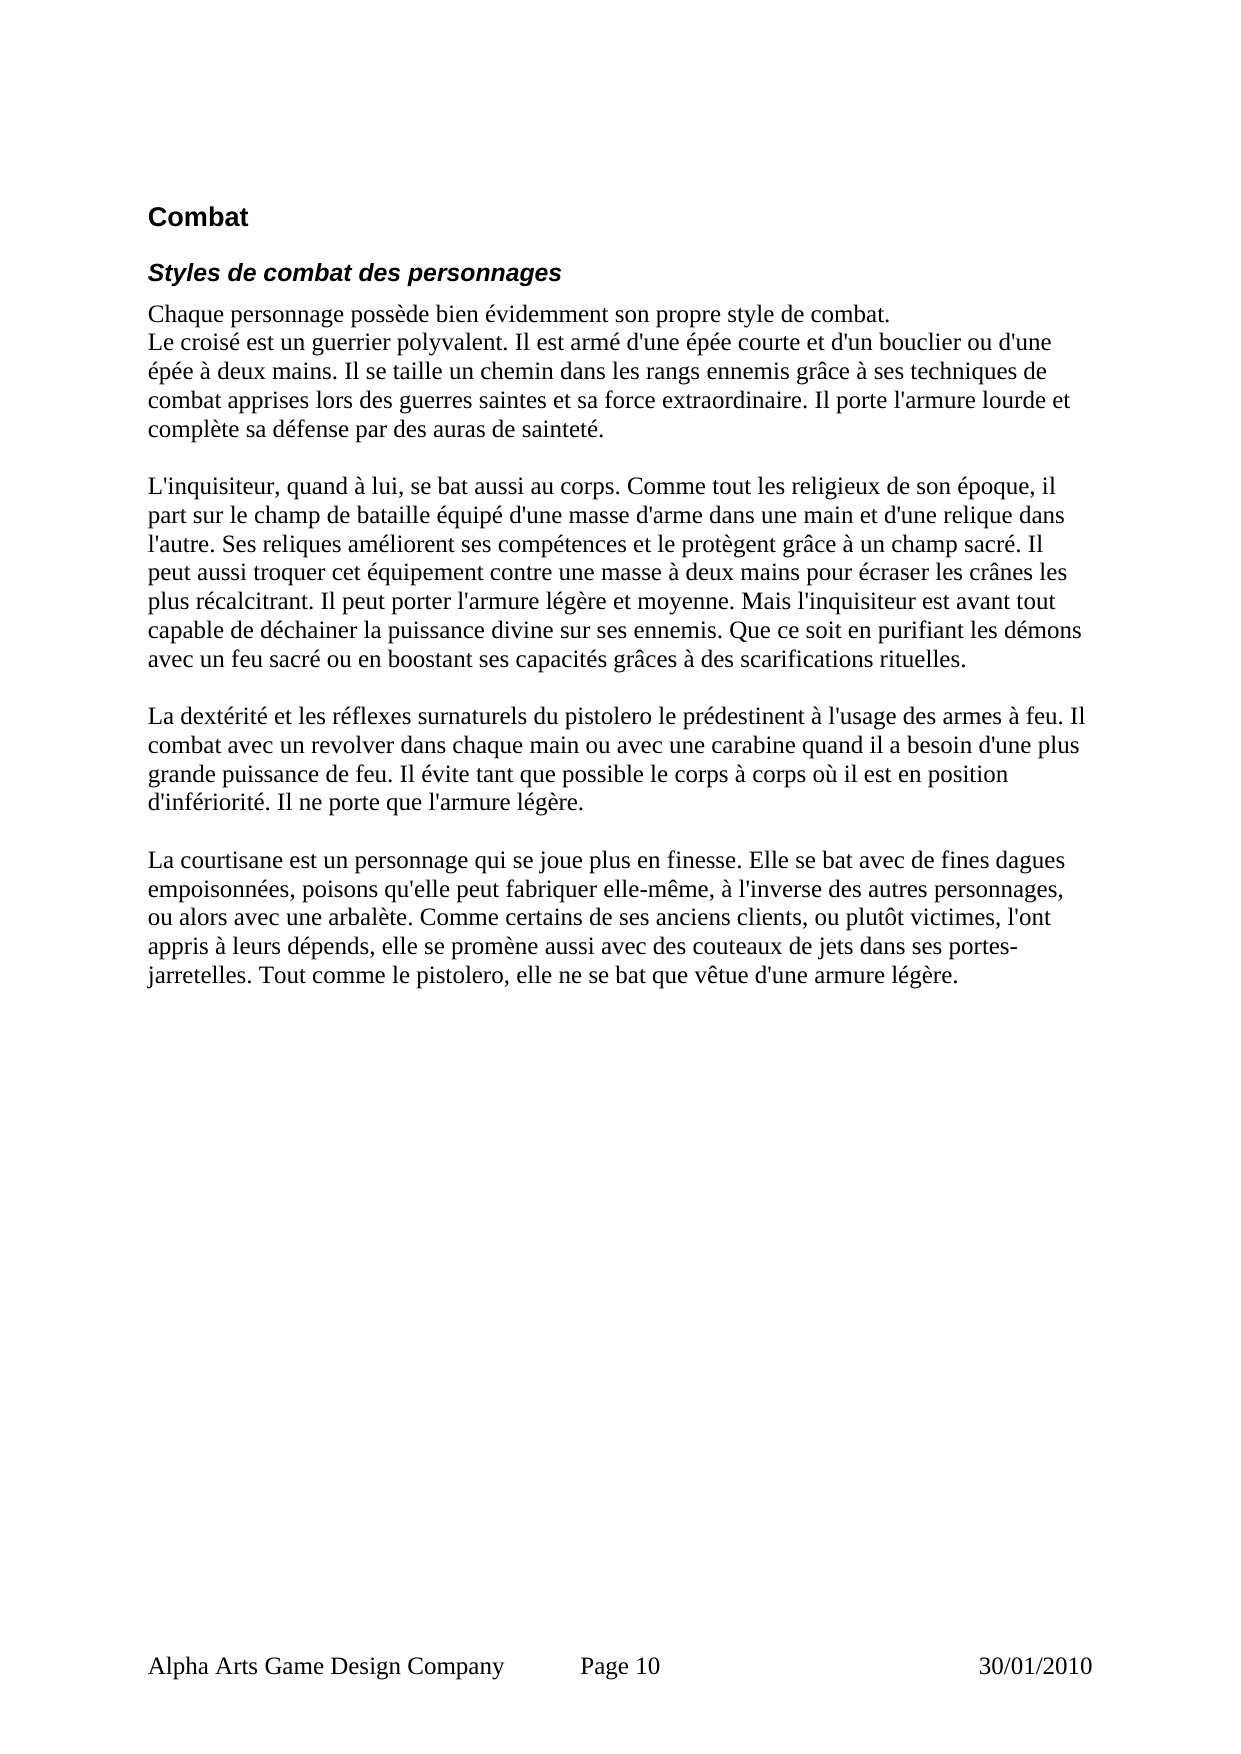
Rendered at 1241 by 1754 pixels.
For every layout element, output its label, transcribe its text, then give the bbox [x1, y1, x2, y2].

text Le croisé est un guerrier polyvalent. Il est armé d'une épée courte et d'un bouclier ou d'une épée à deux mains. Il se taille un chemin dans les rangs ennemis grâce à ses techniques de combat apprises lors des guerres saintes et sa force extraordinaire. Il porte l'armure lourde et complète sa défense par des auras de sainteté. [148, 327, 1092, 442]
text La courtisane est un personnage qui se joue plus en finesse. Elle se bat avec de fines dagues empoisonnées, poisons qu'elle peut fabriquer elle-même, à l'inverse des autres personnages, ou alors avec une arbalète. Comme certains de ses anciens clients, ou plutôt victimes, l'ont appris à leurs dépends, elle se promène aussi avec des couteaux de jets dans ses portes-jarretelles. Tout comme le pistolero, elle ne se bat que vêtue d'une armure légère. [148, 845, 1092, 989]
subtitle Combat [148, 201, 1092, 233]
text La dextérité et les réflexes surnaturels du pistolero le prédestinent à l'usage des armes à feu. Il combat avec un revolver dans chaque main ou avec une carabine quand il a besoin d'une plus grande puissance de feu. Il évite tant que possible le corps à corps où il est en position d'infériorité. Il ne porte que l'armure légère. [148, 701, 1092, 816]
subtitle Styles de combat des personnages [148, 258, 1092, 286]
text Chaque personnage possède bien évidemment son propre style de combat. [148, 299, 1092, 327]
text L'inquisiteur, quand à lui, se bat aussi au corps. Comme tout les religieux de son époque, il part sur le champ de bataille équipé d'une masse d'arme dans une main et d'une relique dans l'autre. Ses reliques améliorent ses compétences et le protègent grâce à un champ sacré. Il peut aussi troquer cet équipement contre une masse à deux mains pour écraser les crânes les plus récalcitrant. Il peut porter l'armure légère et moyenne. Mais l'inquisiteur est avant tout capable de déchainer la puissance divine sur ses ennemis. Que ce soit en purifiant les démons avec un feu sacré ou en boostant ses capacités grâces à des scarifications rituelles. [148, 471, 1092, 672]
